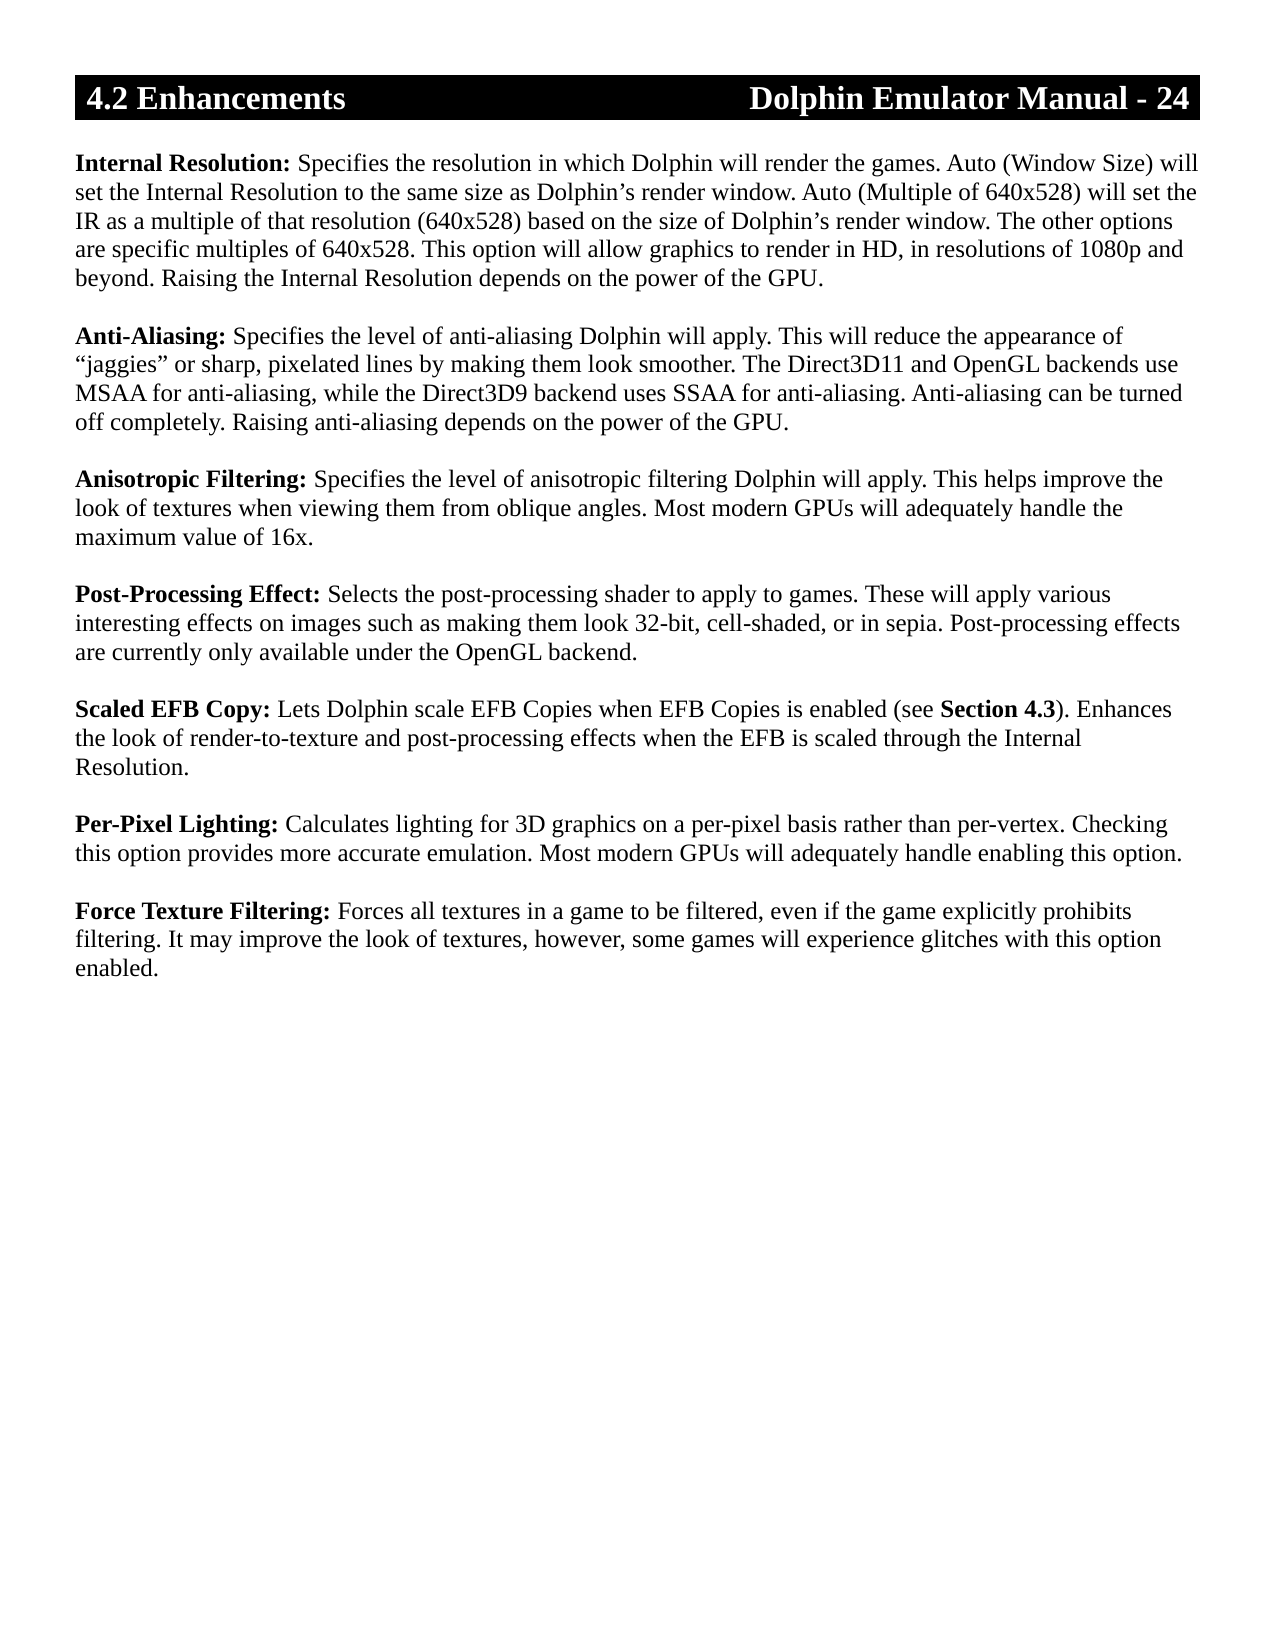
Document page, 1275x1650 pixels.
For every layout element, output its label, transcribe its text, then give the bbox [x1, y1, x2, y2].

text Anti-Aliasing: Specifies the level of anti-aliasing Dolphin will apply. This will reduce the appearance of “jaggies” or sharp, pixelated lines by making them look smoother. The Direct3D11 and OpenGL backends use MSAA for anti-aliasing, while the Direct3D9 backend uses SSAA for anti-aliasing. Anti-aliasing can be turned off completely. Raising anti-aliasing depends on the power of the GPU. [75, 321, 1200, 436]
text Post-Processing Effect: Selects the post-processing shader to apply to games. These will apply various interesting effects on images such as making them look 32-bit, cell-shaded, or in sepia. Post-processing effects are currently only available under the OpenGL backend. [75, 579, 1200, 666]
text Internal Resolution: Specifies the resolution in which Dolphin will render the games. Auto (Window Size) will set the Internal Resolution to the same size as Dolphin’s render window. Auto (Multiple of 640x528) will set the IR as a multiple of that resolution (640x528) based on the size of Dolphin’s render window. The other options are specific multiples of 640x528. This option will allow graphics to render in HD, in resolutions of 1080p and beyond. Raising the Internal Resolution depends on the power of the GPU. [75, 148, 1200, 292]
text 4.2 Enhancements Dolphin Emulator Manual - 24 [75, 75, 1200, 119]
text Force Texture Filtering: Forces all textures in a game to be filtered, even if the game explicitly prohibits filtering. It may improve the look of textures, however, some games will experience glitches with this option enabled. [75, 896, 1200, 982]
text Scaled EFB Copy: Lets Dolphin scale EFB Copies when EFB Copies is enabled (see Section 4.3). Enhances the look of render-to-texture and post-processing effects when the EFB is scaled through the Internal Resolution. [75, 694, 1200, 781]
text Per-Pixel Lighting: Calculates lighting for 3D graphics on a per-pixel basis rather than per-vertex. Checking this option provides more accurate emulation. Most modern GPUs will adequately handle enabling this option. [75, 809, 1200, 867]
text Anisotropic Filtering: Specifies the level of anisotropic filtering Dolphin will apply. This helps improve the look of textures when viewing them from oblique angles. Most modern GPUs will adequately handle the maximum value of 16x. [75, 464, 1200, 551]
